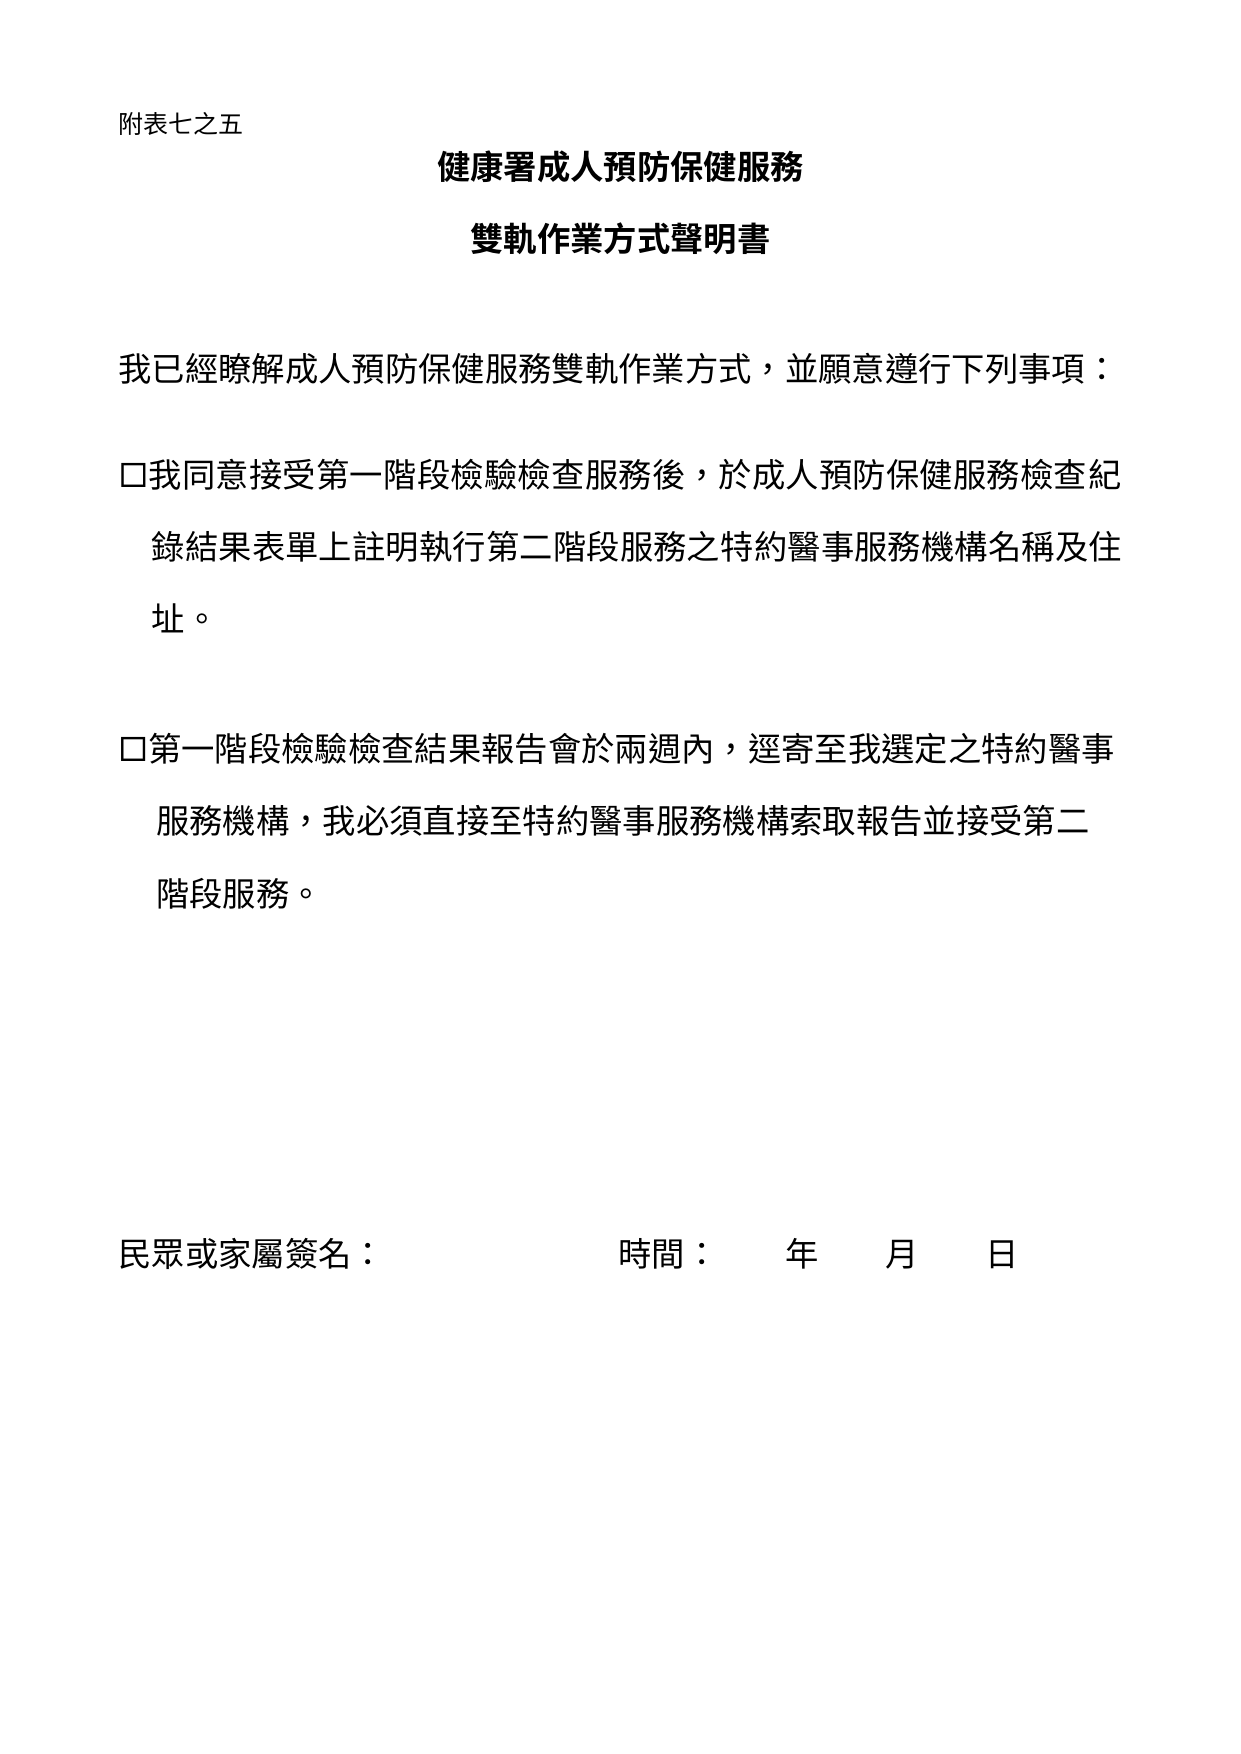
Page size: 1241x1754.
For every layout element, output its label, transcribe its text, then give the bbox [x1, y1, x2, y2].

text 我同意接受第一階段檢驗檢查服務後，於成人預防保健服務檢查紀錄結果表單上註明執行第二階段服務之特約醫事服務機構名稱及住址。 [118, 449, 1122, 641]
text 我已經瞭解成人預防保健服務雙軌作業方式，並願意遵行下列事項： [118, 343, 1122, 391]
text 附表七之五 [118, 103, 1122, 141]
text 民眾或家屬簽名： 時間： 年 月 日 [118, 1227, 1122, 1276]
text 雙軌作業方式聲明書 [118, 213, 1122, 261]
text 第一階段檢驗檢查結果報告會於兩週內，逕寄至我選定之特約醫事服務機構，我必須直接至特約醫事服務機構索取報告並接受第二階段服務。 [118, 723, 1122, 916]
text 健康署成人預防保健服務 [118, 141, 1122, 189]
